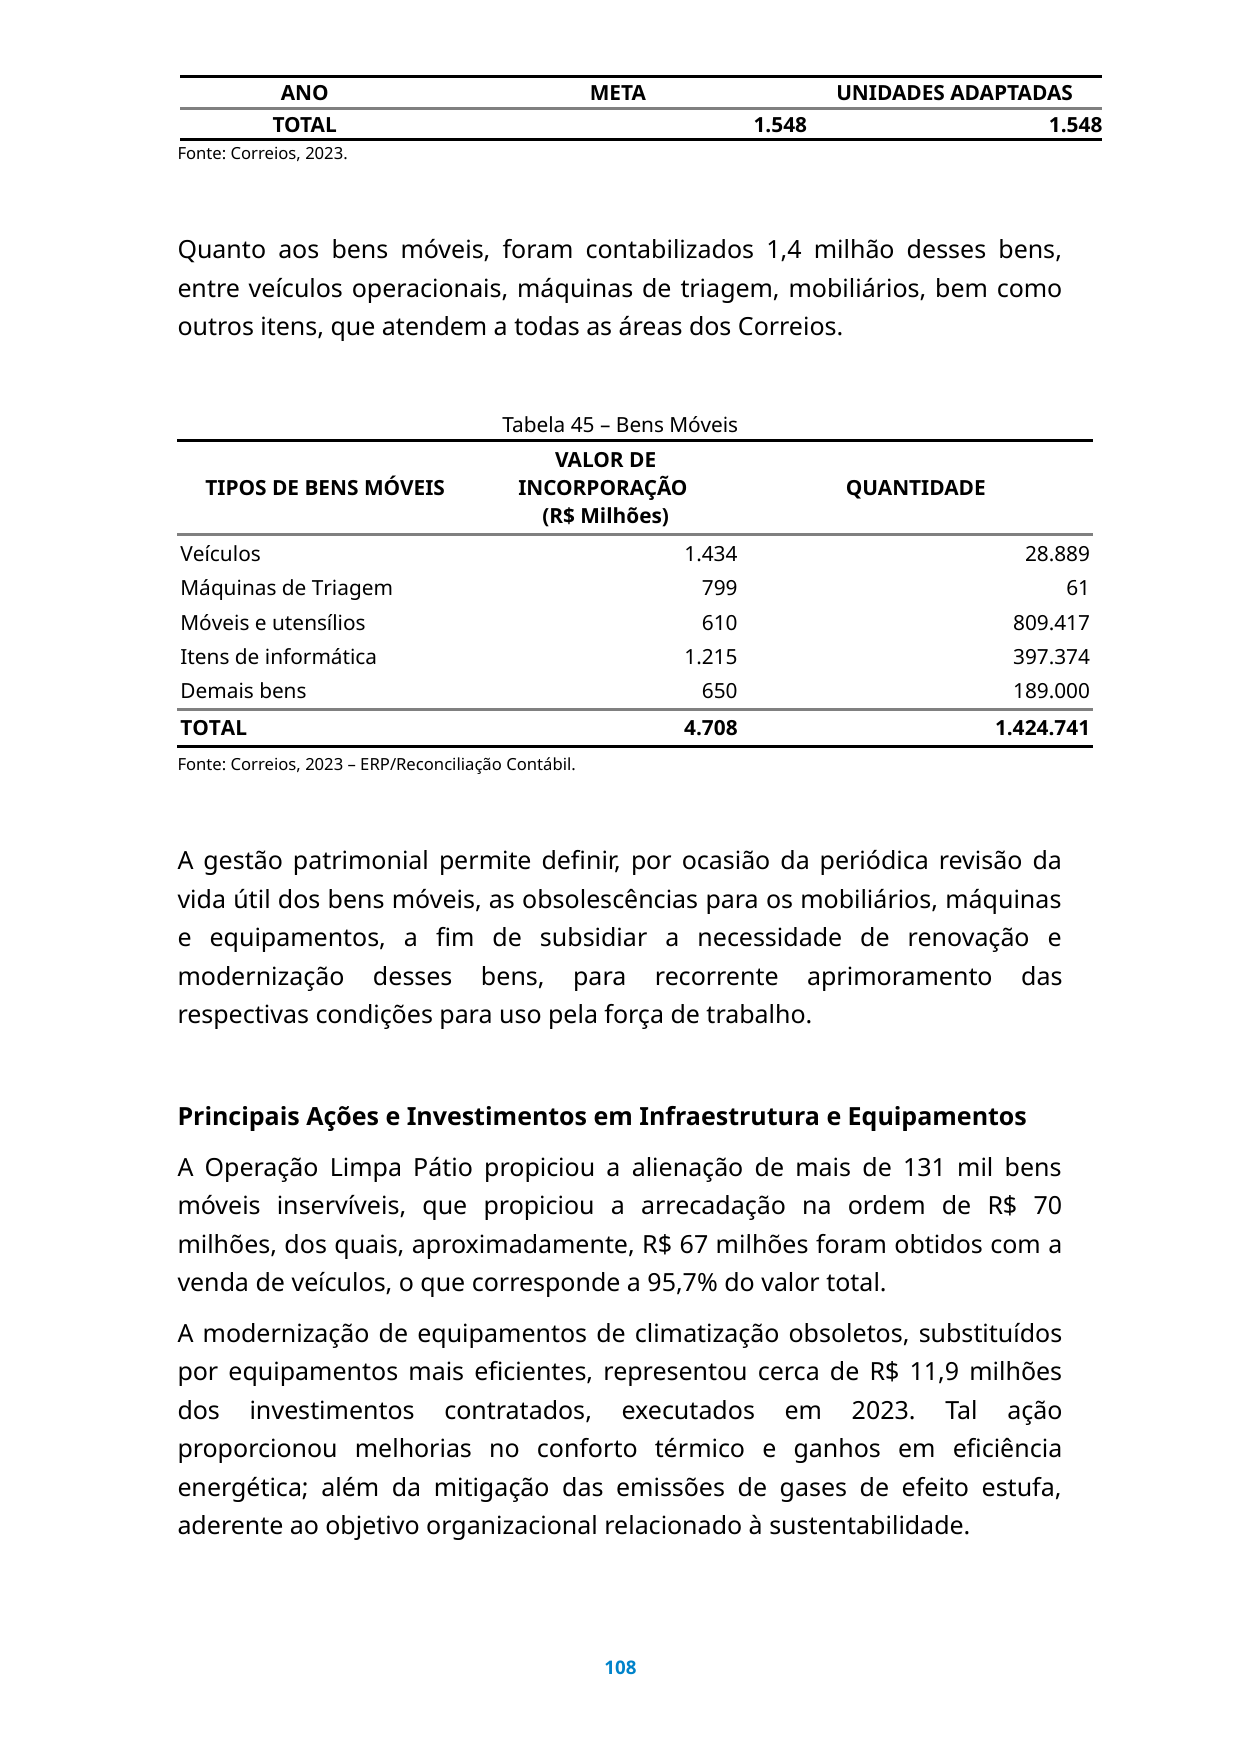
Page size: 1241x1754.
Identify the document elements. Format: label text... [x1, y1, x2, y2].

table_cell Máquinas de Triagem [177, 570, 472, 605]
table_cell 1.548 [429, 110, 807, 138]
table_cell TOTAL [180, 110, 429, 138]
text Fonte: Correios, 2023 – ERP/Reconciliação Contábil. [177, 748, 1063, 775]
text A modernização de equipamentos de climatização obsoletos, substituídos por equipamentos mais eficientes, representou cerca de R$ 11,9 milhões dos investimentos contratados, executados em 2023. Tal ação proporcionou melhorias no conforto térmico e ganhos em eficiência energética; além da mitigação das emissões de gases de efeito estufa, aderente ao objetivo organizacional relacionado à sustentabilidade. [177, 1311, 1063, 1542]
table_header QUANTIDADE [738, 442, 1093, 533]
table_cell 799 [473, 570, 738, 605]
table_cell 189.000 [738, 673, 1093, 707]
table_cell 1.548 [807, 110, 1102, 138]
table_cell Itens de informática [177, 639, 472, 673]
table_cell 1.434 [473, 536, 738, 570]
text Principais Ações e Investimentos em Infraestrutura e Equipamentos [177, 1094, 1063, 1132]
table_cell Veículos [177, 536, 472, 570]
text Quanto aos bens móveis, foram contabilizados 1,4 milhão desses bens, entre veículos operacionais, máquinas de triagem, mobiliários, bem como outros itens, que atendem a todas as áreas dos Correios. [177, 227, 1063, 343]
table_cell 650 [473, 673, 738, 707]
table_header UNIDADES ADAPTADAS [807, 78, 1102, 107]
text A Operação Limpa Pátio propiciou a alienação de mais de 131 mil bens móveis inservíveis, que propiciou a arrecadação na ordem de R$ 70 milhões, dos quais, aproximadamente, R$ 67 milhões foram obtidos com a venda de veículos, o que corresponde a 95,7% do valor total. [177, 1145, 1063, 1299]
table_cell 1.215 [473, 639, 738, 673]
table_header META [429, 78, 807, 107]
table_cell 397.374 [738, 639, 1093, 673]
text Fonte: Correios, 2023. [177, 141, 1063, 164]
table_cell 61 [738, 570, 1093, 605]
table_cell 28.889 [738, 536, 1093, 570]
table_cell TOTAL [177, 711, 472, 745]
table_cell 4.708 [473, 711, 738, 745]
text A gestão patrimonial permite definir, por ocasião da periódica revisão da vida útil dos bens móveis, as obsolescências para os mobiliários, máquinas e equipamentos, a fim de subsidiar a necessidade de renovação e modernização desses bens, para recorrente aprimoramento das respectivas condições para uso pela força de trabalho. [177, 838, 1063, 1031]
table_header TIPOS DE BENS MÓVEIS [177, 442, 472, 533]
table_header ANO [180, 78, 429, 107]
table_cell Móveis e utensílios [177, 605, 472, 639]
table_header VALOR DE INCORPORAÇÃO (R$ Milhões) [473, 442, 738, 533]
text Tabela 45 – Bens Móveis [177, 406, 1063, 439]
table_cell 1.424.741 [738, 711, 1093, 745]
table_cell 809.417 [738, 605, 1093, 639]
table_cell 610 [473, 605, 738, 639]
table_cell Demais bens [177, 673, 472, 707]
